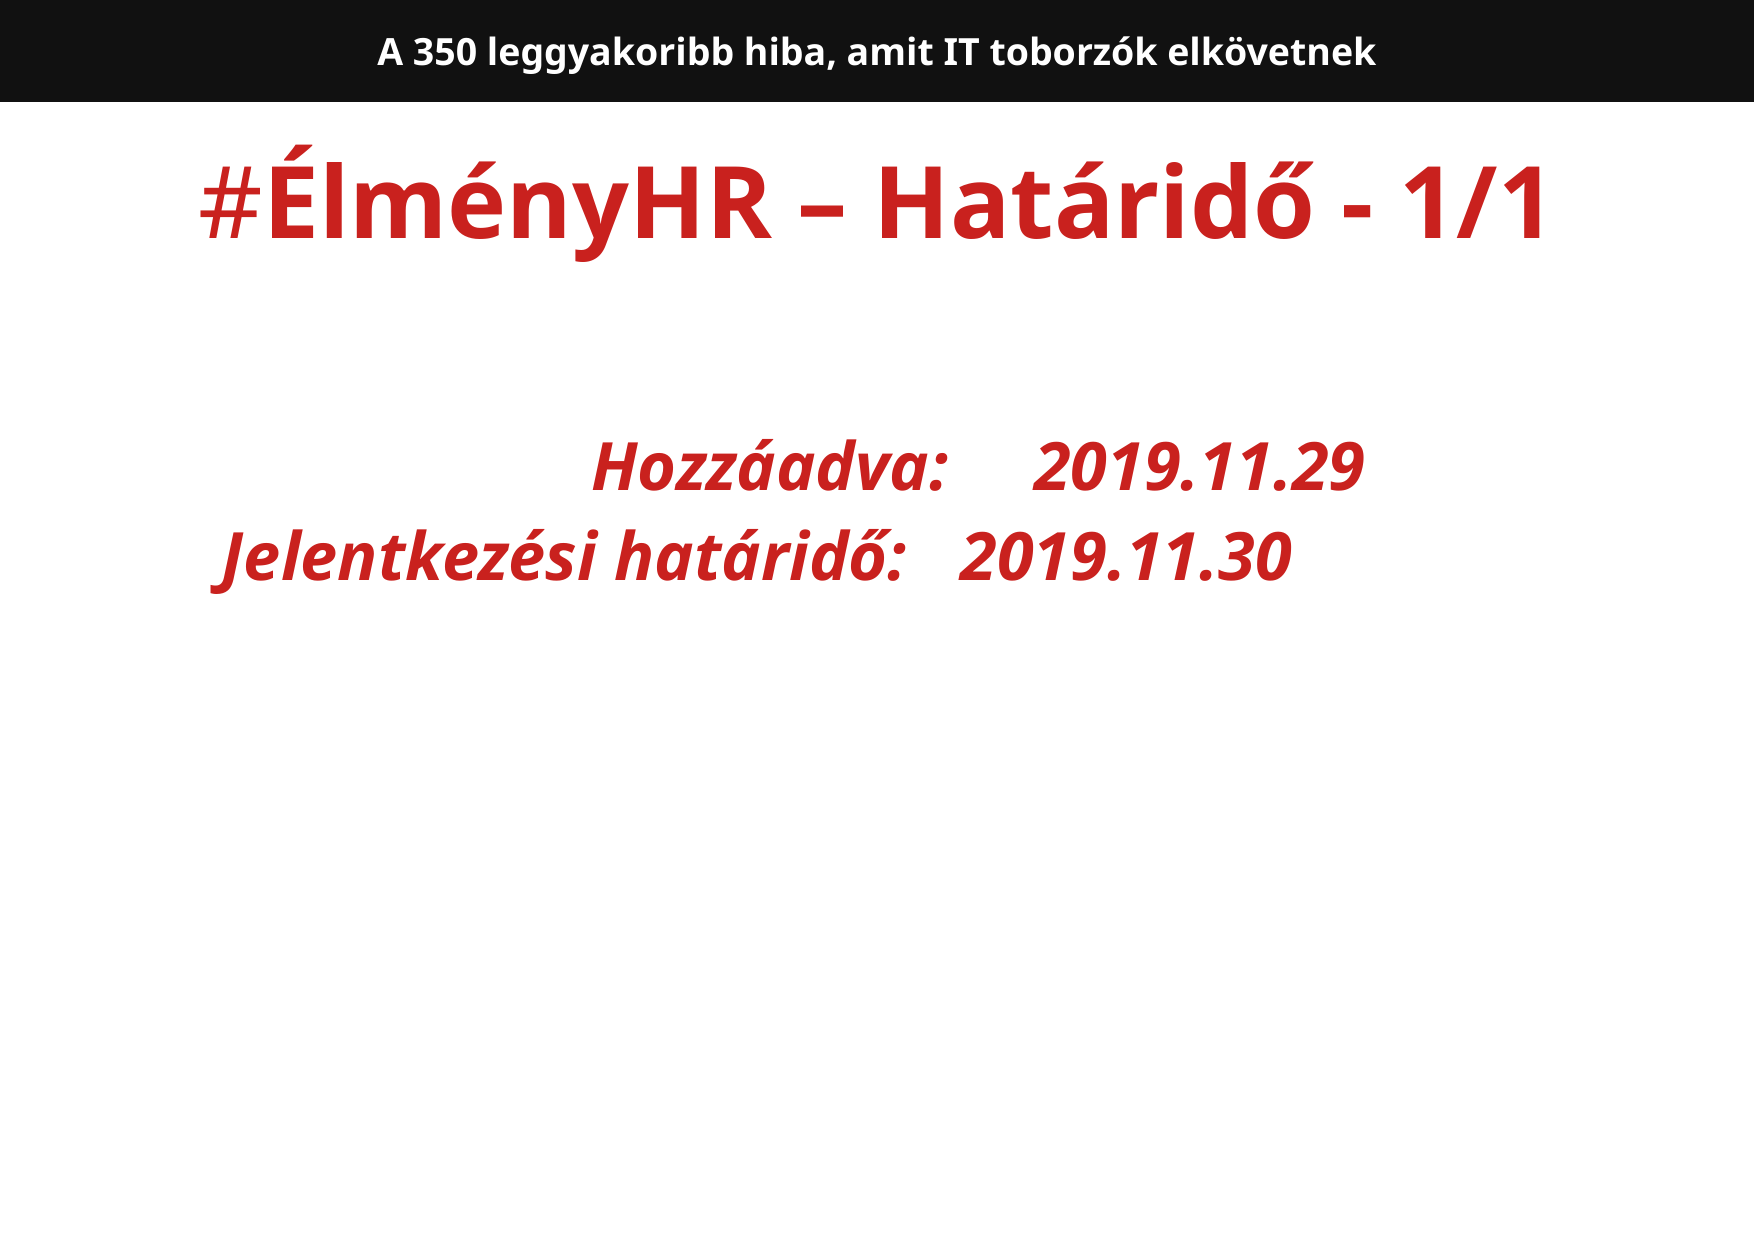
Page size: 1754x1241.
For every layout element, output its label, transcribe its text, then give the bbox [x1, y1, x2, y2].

text #ÉlményHR – Határidő - 1/1 [0, 132, 1754, 268]
text Hozzáadva: 2019.11.29 Jelentkezési határidő: 2019.11.30 [0, 419, 1754, 600]
